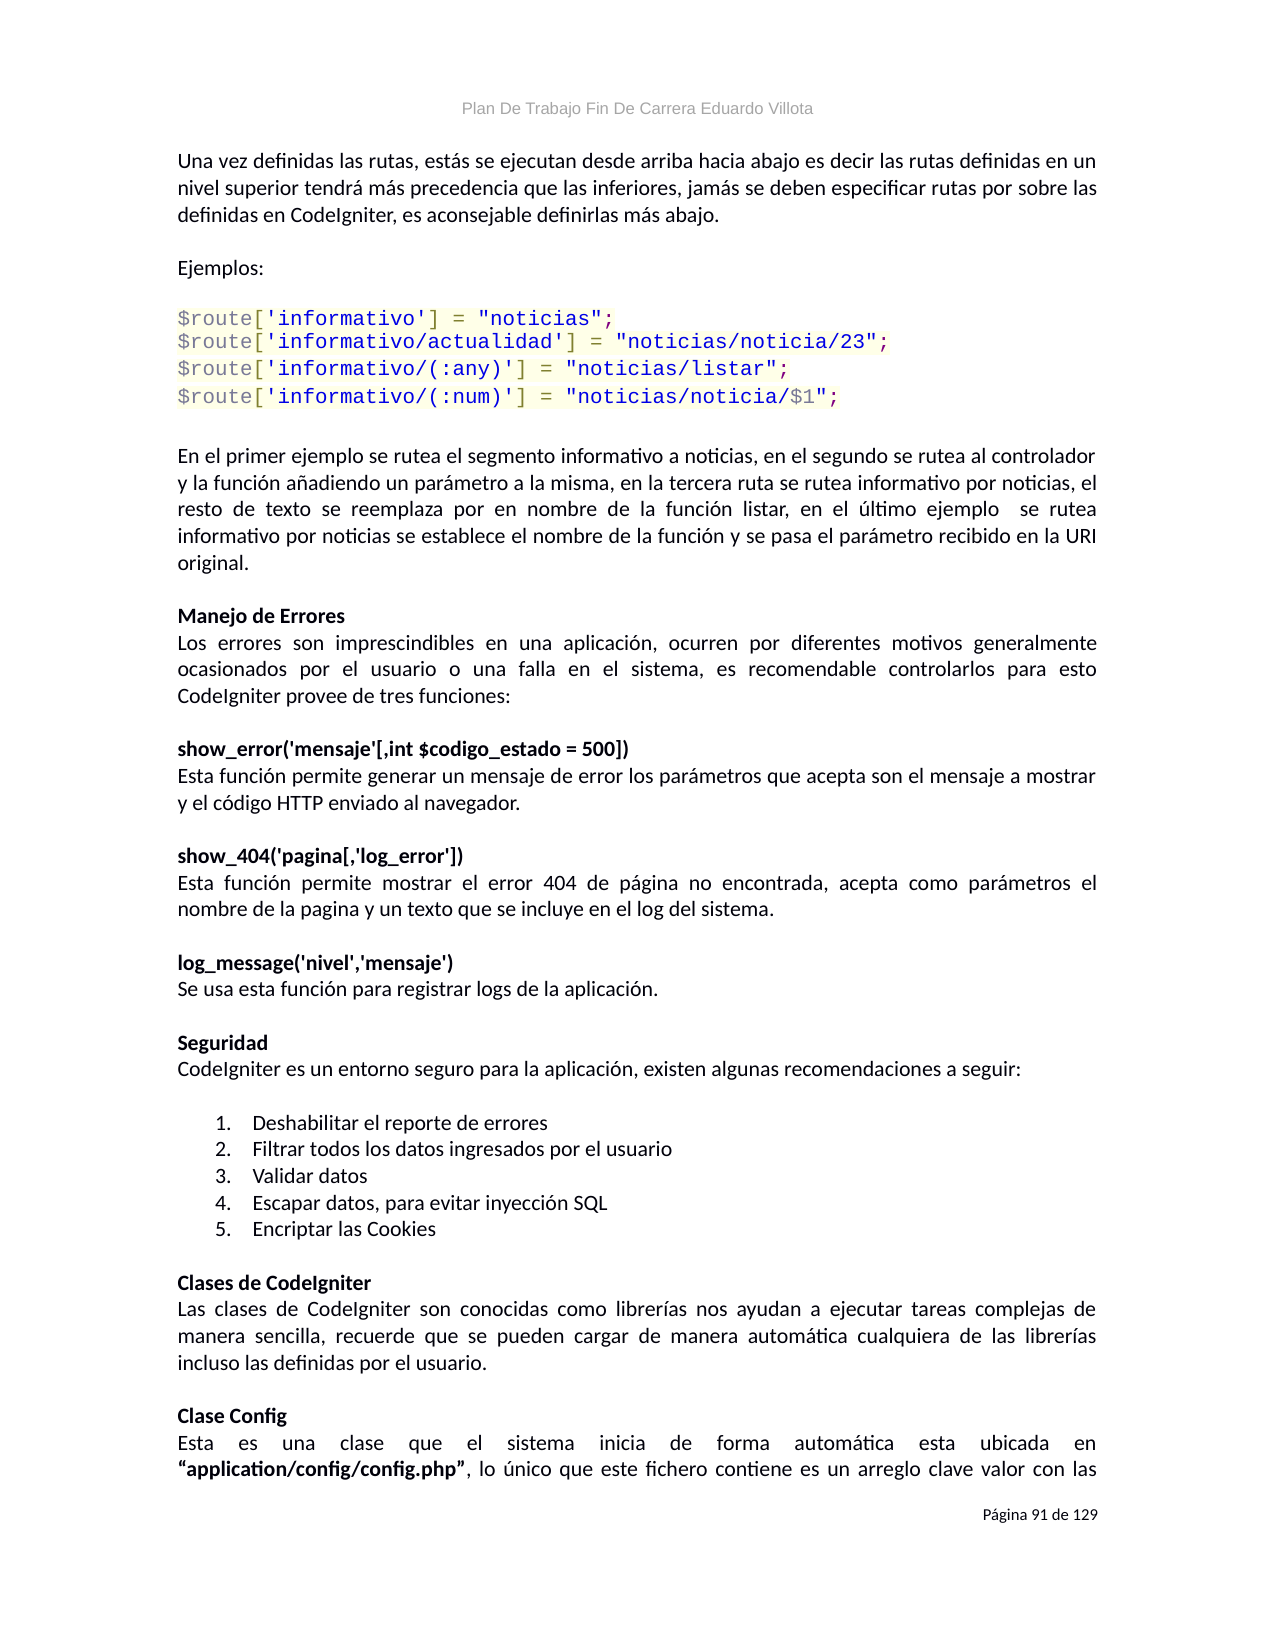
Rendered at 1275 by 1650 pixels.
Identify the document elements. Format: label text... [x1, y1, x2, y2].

text $route['informativo/(:any)'] = "noticias/listar"; [177, 358, 1098, 382]
text show_404('pagina[,'log_error']) [177, 842, 1098, 869]
text Esta función permite generar un mensaje de error los parámetros que acepta son el mensaje a mostrar y el código HTTP enviado al navegador. [177, 762, 1098, 816]
text Clases de CodeIgniter [177, 1269, 1098, 1296]
text $route['informativo/(:num)'] = "noticias/noticia/$1"; [177, 386, 1098, 409]
text Las clases de CodeIgniter son conocidas como librerías nos ayudan a ejecutar tareas complejas de manera sencilla, recuerde que se pueden cargar de manera automática cualquiera de las librerías incluso las definidas por el usuario. [177, 1296, 1098, 1376]
text CodeIgniter es un entorno seguro para la aplicación, existen algunas recomendaciones a seguir: [177, 1056, 1098, 1082]
text Clase Config [177, 1402, 1098, 1429]
text Una vez definidas las rutas, estás se ejecutan desde arriba hacia abajo es decir las rutas definidas en un nivel superior tendrá más precedencia que las inferiores, jamás se deben especificar rutas por sobre las definidas en CodeIgniter, es aconsejable definirlas más abajo. [177, 148, 1098, 228]
list Validar datos [215, 1162, 1098, 1189]
text En el primer ejemplo se rutea el segmento informativo a noticias, en el segundo se rutea al controlador y la función añadiendo un parámetro a la misma, en la tercera ruta se rutea informativo por noticias, el resto de texto se reemplaza por en nombre de la función listar, en el último ejemplo se rutea informativo por noticias se establece el nombre de la función y se pasa el parámetro recibido en la URI original. [177, 442, 1098, 576]
list Escapar datos, para evitar inyección SQL [215, 1189, 1098, 1216]
text $route['informativo'] = "noticias"; [177, 308, 1098, 331]
text Seguridad [177, 1029, 1098, 1056]
text Manejo de Errores [177, 602, 1098, 629]
list Encriptar las Cookies [215, 1216, 1098, 1242]
text show_error('mensaje'[,int $codigo_estado = 500]) [177, 736, 1098, 762]
list Filtrar todos los datos ingresados por el usuario [215, 1136, 1098, 1162]
text $route['informativo/actualidad'] = "noticias/noticia/23"; [177, 331, 1098, 355]
text Esta es una clase que el sistema inicia de forma automática esta ubicada en “application/config/config.php”, lo único que este fichero contiene es un arreglo clave valor con las [177, 1429, 1098, 1482]
text Se usa esta función para registrar logs de la aplicación. [177, 976, 1098, 1002]
text Ejemplos: [177, 254, 1098, 281]
list Deshabilitar el reporte de errores [215, 1109, 1098, 1136]
text log_message('nivel','mensaje') [177, 949, 1098, 976]
text Esta función permite mostrar el error 404 de página no encontrada, acepta como parámetros el nombre de la pagina y un texto que se incluye en el log del sistema. [177, 869, 1098, 922]
text Los errores son imprescindibles en una aplicación, ocurren por diferentes motivos generalmente ocasionados por el usuario o una falla en el sistema, es recomendable controlarlos para esto CodeIgniter provee de tres funciones: [177, 629, 1098, 709]
